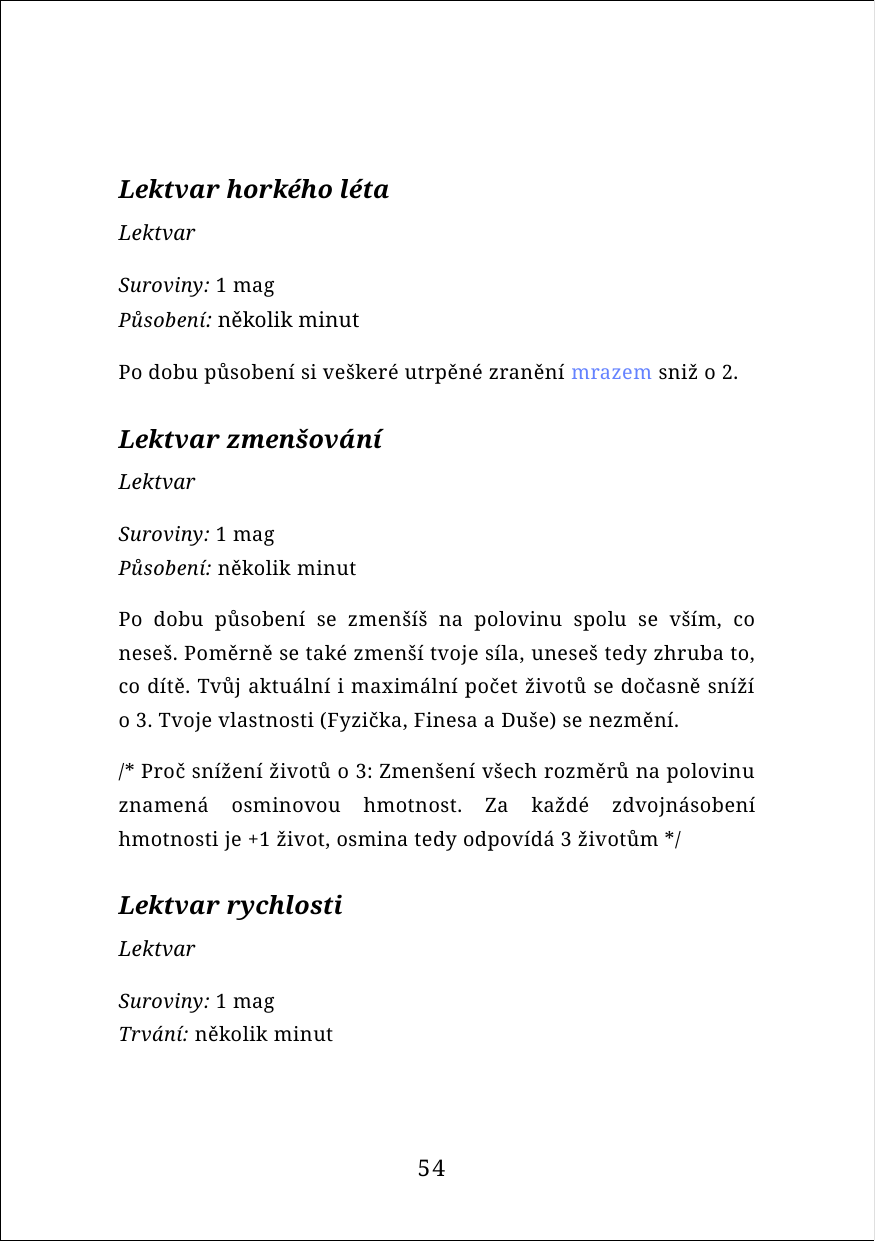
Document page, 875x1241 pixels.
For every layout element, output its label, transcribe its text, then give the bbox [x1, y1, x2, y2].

subtitle Lektvar rychlosti [118, 888, 756, 922]
text Po dobu působení se zmenšíš na polovinu spolu se vším, co neseš. Poměrně se také zmenší tvoje síla, uneseš tedy zhruba to, co dítě. Tvůj aktuální i maximální počet životů se dočasně sníží o 3. Tvoje vlastnosti (Fyzička, Finesa a Duše) se nezmění. [118, 605, 756, 733]
subtitle Lektvar horkého léta [118, 172, 756, 206]
text Lektvar [118, 934, 756, 962]
text Suroviny: 1 mag Působení: několik minut [118, 271, 756, 333]
text Lektvar [118, 218, 756, 246]
text Suroviny: 1 mag Trvání: několik minut [118, 987, 756, 1048]
text Po dobu působení si veškeré utrpěné zranění mrazem sniž o 2. [118, 358, 756, 385]
text Suroviny: 1 mag Působení: několik minut [118, 520, 756, 581]
text /* Proč snížení životů o 3: Zmenšení všech rozměrů na polovinu znamená osminovou hmotnost. Za každé zdvojnásobení hmotnosti je +1 život, osmina tedy odpovídá 3 životům */ [118, 758, 756, 852]
text Lektvar [118, 467, 756, 496]
subtitle Lektvar zmenšování [118, 421, 756, 455]
